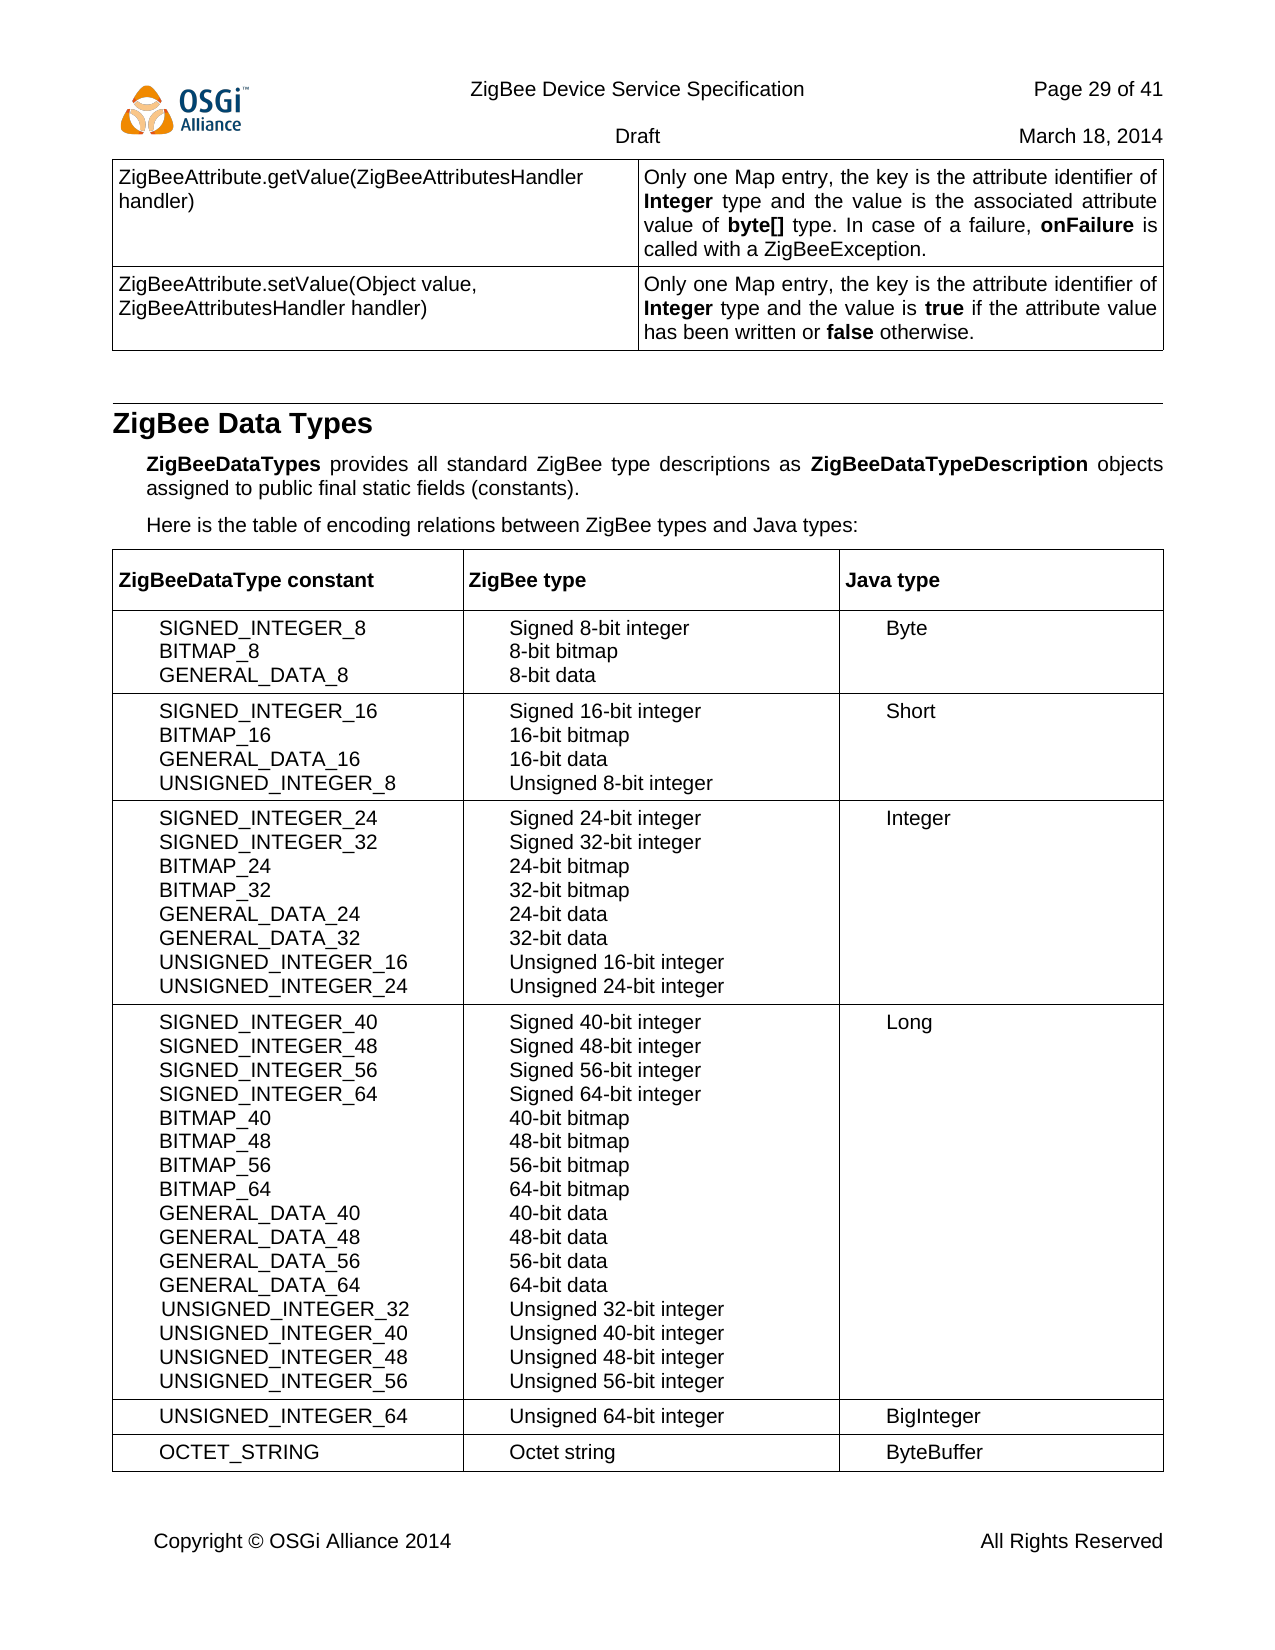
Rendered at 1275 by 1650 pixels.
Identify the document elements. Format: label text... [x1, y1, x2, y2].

table_cell Long [840, 1005, 1163, 1398]
table_cell ByteBuffer [840, 1435, 1163, 1471]
table_cell SIGNED_INTEGER_8 BITMAP_8 GENERAL_DATA_8 [113, 611, 463, 693]
table_cell ZigBeeAttribute.setValue(Object value, ZigBeeAttributesHandler handler) [113, 267, 638, 350]
table_header ZigBeeDataType constant [113, 550, 463, 609]
table_header ZigBee type [464, 550, 839, 609]
table_cell Signed 24-bit integer Signed 32-bit integer 24-bit bitmap 32-bit bitmap 24-bit data 32-bit data Unsigned 16-bit integer Unsigned 24-bit integer [464, 801, 839, 1004]
table_cell Byte [840, 611, 1163, 693]
text ZigBeeDataTypes provides all standard ZigBee type descriptions as ZigBeeDataTypeDescription objects assigned to public final static fields (constants). [146, 452, 1163, 500]
table_cell Short [840, 694, 1163, 800]
table_cell Signed 8-bit integer 8-bit bitmap 8-bit data [464, 611, 839, 693]
table_header Java type [840, 550, 1163, 609]
table_cell Signed 40-bit integer Signed 48-bit integer Signed 56-bit integer Signed 64-bit integer 40-bit bitmap 48-bit bitmap 56-bit bitmap 64-bit bitmap 40-bit data 48-bit data 56-bit data 64-bit data Unsigned 32-bit integer Unsigned 40-bit integer Unsigned 48-bit integer Unsigned 56-bit integer [464, 1005, 839, 1398]
picture [113, 78, 257, 142]
table_cell SIGNED_INTEGER_24 SIGNED_INTEGER_32 BITMAP_24 BITMAP_32 GENERAL_DATA_24 GENERAL_DATA_32 UNSIGNED_INTEGER_16 UNSIGNED_INTEGER_24 [113, 801, 463, 1004]
table_cell Signed 16-bit integer 16-bit bitmap 16-bit data Unsigned 8-bit integer [464, 694, 839, 800]
table_cell Only one Map entry, the key is the attribute identifier of Integer type and the value is true if the attribute value has been written or false otherwise. [639, 267, 1163, 350]
table_cell ZigBeeAttribute.getValue(ZigBeeAttributesHandler handler) [113, 160, 638, 266]
text Here is the table of encoding relations between ZigBee types and Java types: [146, 513, 1163, 537]
table_cell BigInteger [840, 1400, 1163, 1434]
subtitle ZigBee Data Types [112, 404, 1163, 440]
table_cell SIGNED_INTEGER_40 SIGNED_INTEGER_48 SIGNED_INTEGER_56 SIGNED_INTEGER_64 BITMAP_40 BITMAP_48 BITMAP_56 BITMAP_64 GENERAL_DATA_40 GENERAL_DATA_48 GENERAL_DATA_56 GENERAL_DATA_64 UNSIGNED_INTEGER_32 UNSIGNED_INTEGER_40 UNSIGNED_INTEGER_48 UNSIGNED_INTEGER_56 [113, 1005, 463, 1398]
table_cell SIGNED_INTEGER_16 BITMAP_16 GENERAL_DATA_16 UNSIGNED_INTEGER_8 [113, 694, 463, 800]
table_cell Unsigned 64-bit integer [464, 1400, 839, 1434]
table_cell Octet string [464, 1435, 839, 1471]
table_cell UNSIGNED_INTEGER_64 [113, 1400, 463, 1434]
table_cell OCTET_STRING [113, 1435, 463, 1471]
table_cell Only one Map entry, the key is the attribute identifier of Integer type and the value is the associated attribute value of byte[] type. In case of a failure, onFailure is called with a ZigBeeException. [639, 160, 1163, 266]
table_cell Integer [840, 801, 1163, 1004]
